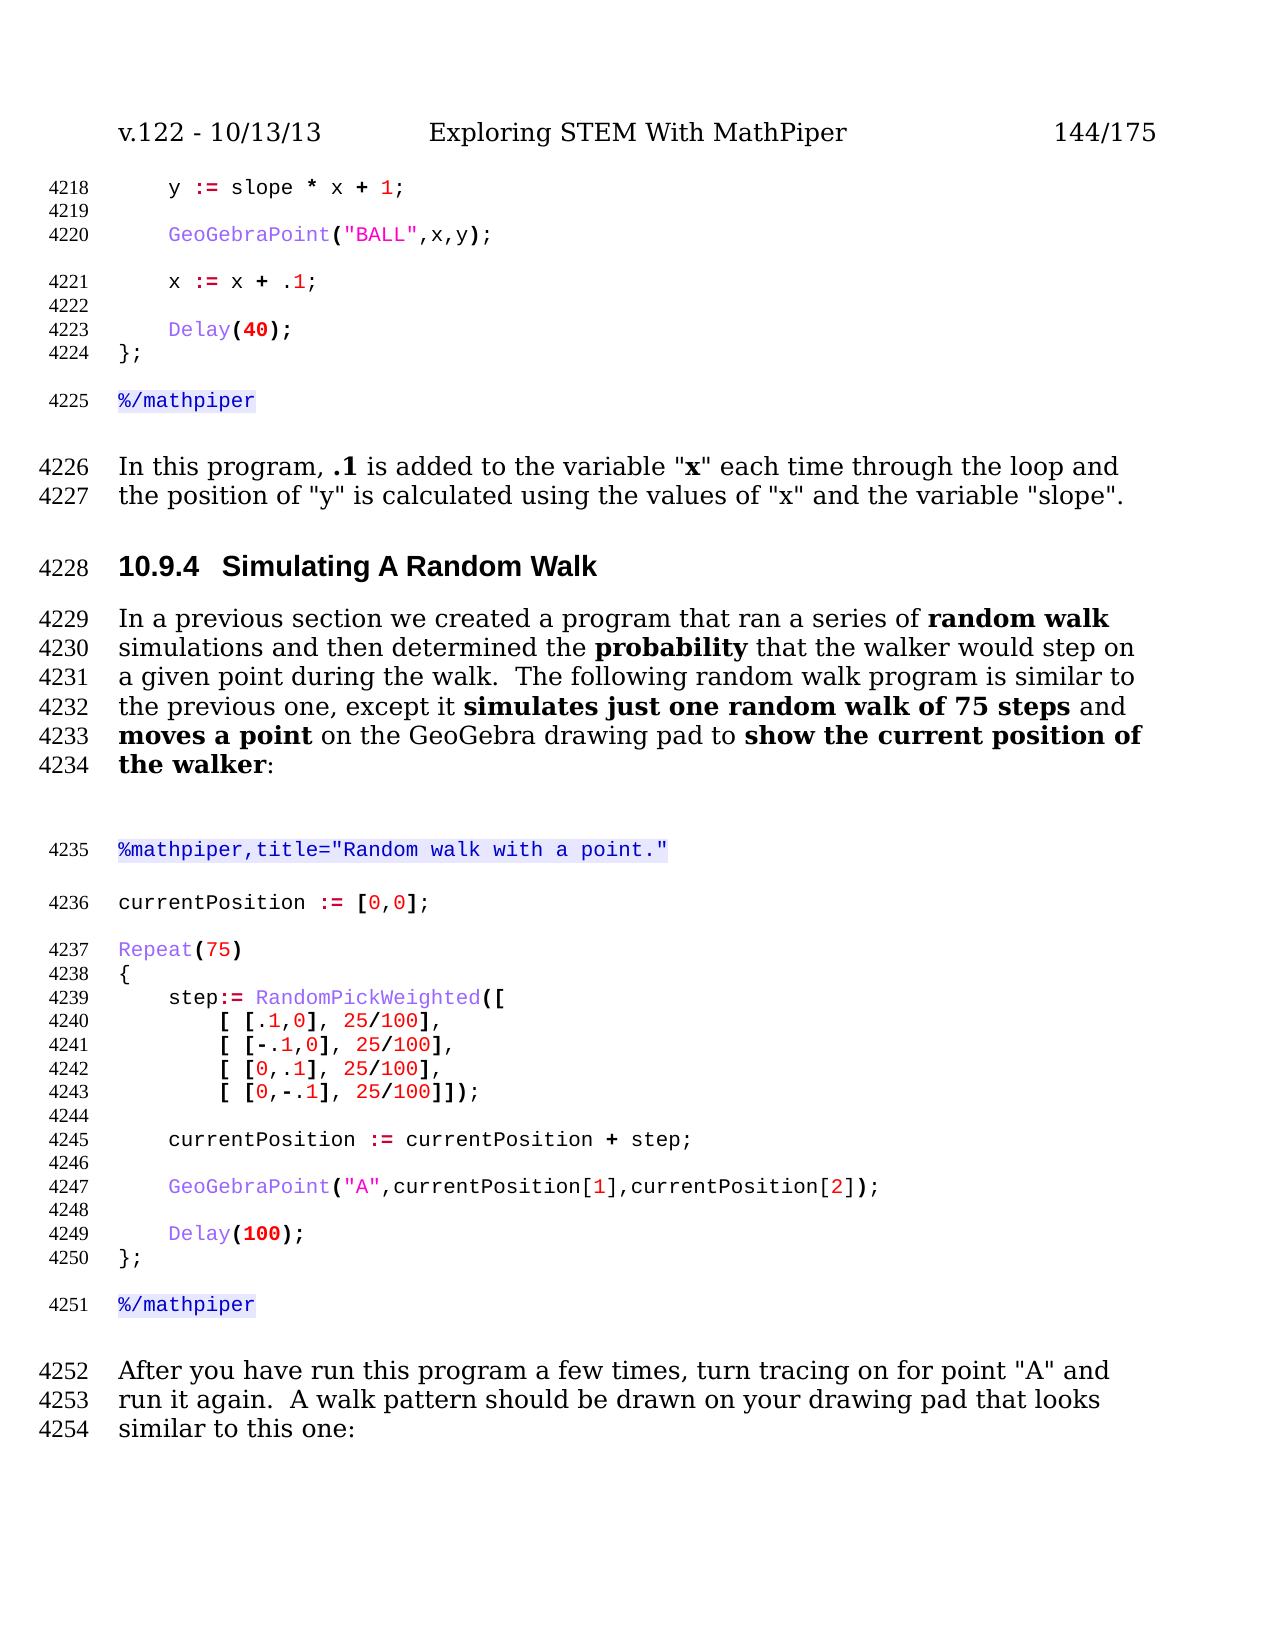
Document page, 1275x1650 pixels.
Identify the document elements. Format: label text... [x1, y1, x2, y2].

text }; [118, 1247, 1157, 1270]
subtitle Simulating A Random Walk [118, 549, 1157, 583]
text After you have run this program a few times, turn tracing on for point "A" and run it again. A walk pattern should be drawn on your drawing pad that looks similar to this one: [118, 1356, 1157, 1444]
text Repeat(75) [118, 939, 1157, 963]
text Delay(100); [118, 1223, 1157, 1247]
text Delay(40); [118, 319, 1157, 342]
text currentPosition := [0,0]; [118, 892, 1157, 916]
text [ [.1,0], 25/100], [118, 1010, 1157, 1034]
text In a previous section we created a program that ran a series of random walk simulations and then determined the probability that the walker would step on a given point during the walk. The following random walk program is similar to the previous one, except it simulates just one random walk of 75 steps and moves a point on the GeoGebra drawing pad to show the current position of the walker: [118, 604, 1157, 780]
text [ [0,-.1], 25/100]]); [118, 1081, 1157, 1105]
text GeoGebraPoint("BALL",x,y); [118, 224, 1157, 248]
text }; [118, 342, 1157, 366]
text %/mathpiper [118, 389, 1157, 413]
text GeoGebraPoint("A",currentPosition[1],currentPosition[2]); [118, 1176, 1157, 1199]
text y := slope * x + 1; [118, 177, 1157, 200]
text In this program, .1 is added to the variable "x" each time through the loop and the position of "y" is calculated using the values of "x" and the variable "slope". [118, 452, 1157, 510]
text %/mathpiper [118, 1294, 1157, 1318]
text [ [-.1,0], 25/100], [118, 1034, 1157, 1058]
text %mathpiper,title="Random walk with a point." [118, 839, 1157, 863]
text { [118, 963, 1157, 987]
text step:= RandomPickWeighted([ [118, 987, 1157, 1010]
text currentPosition := currentPosition + step; [118, 1128, 1157, 1152]
text [ [0,.1], 25/100], [118, 1058, 1157, 1081]
text x := x + .1; [118, 271, 1157, 295]
